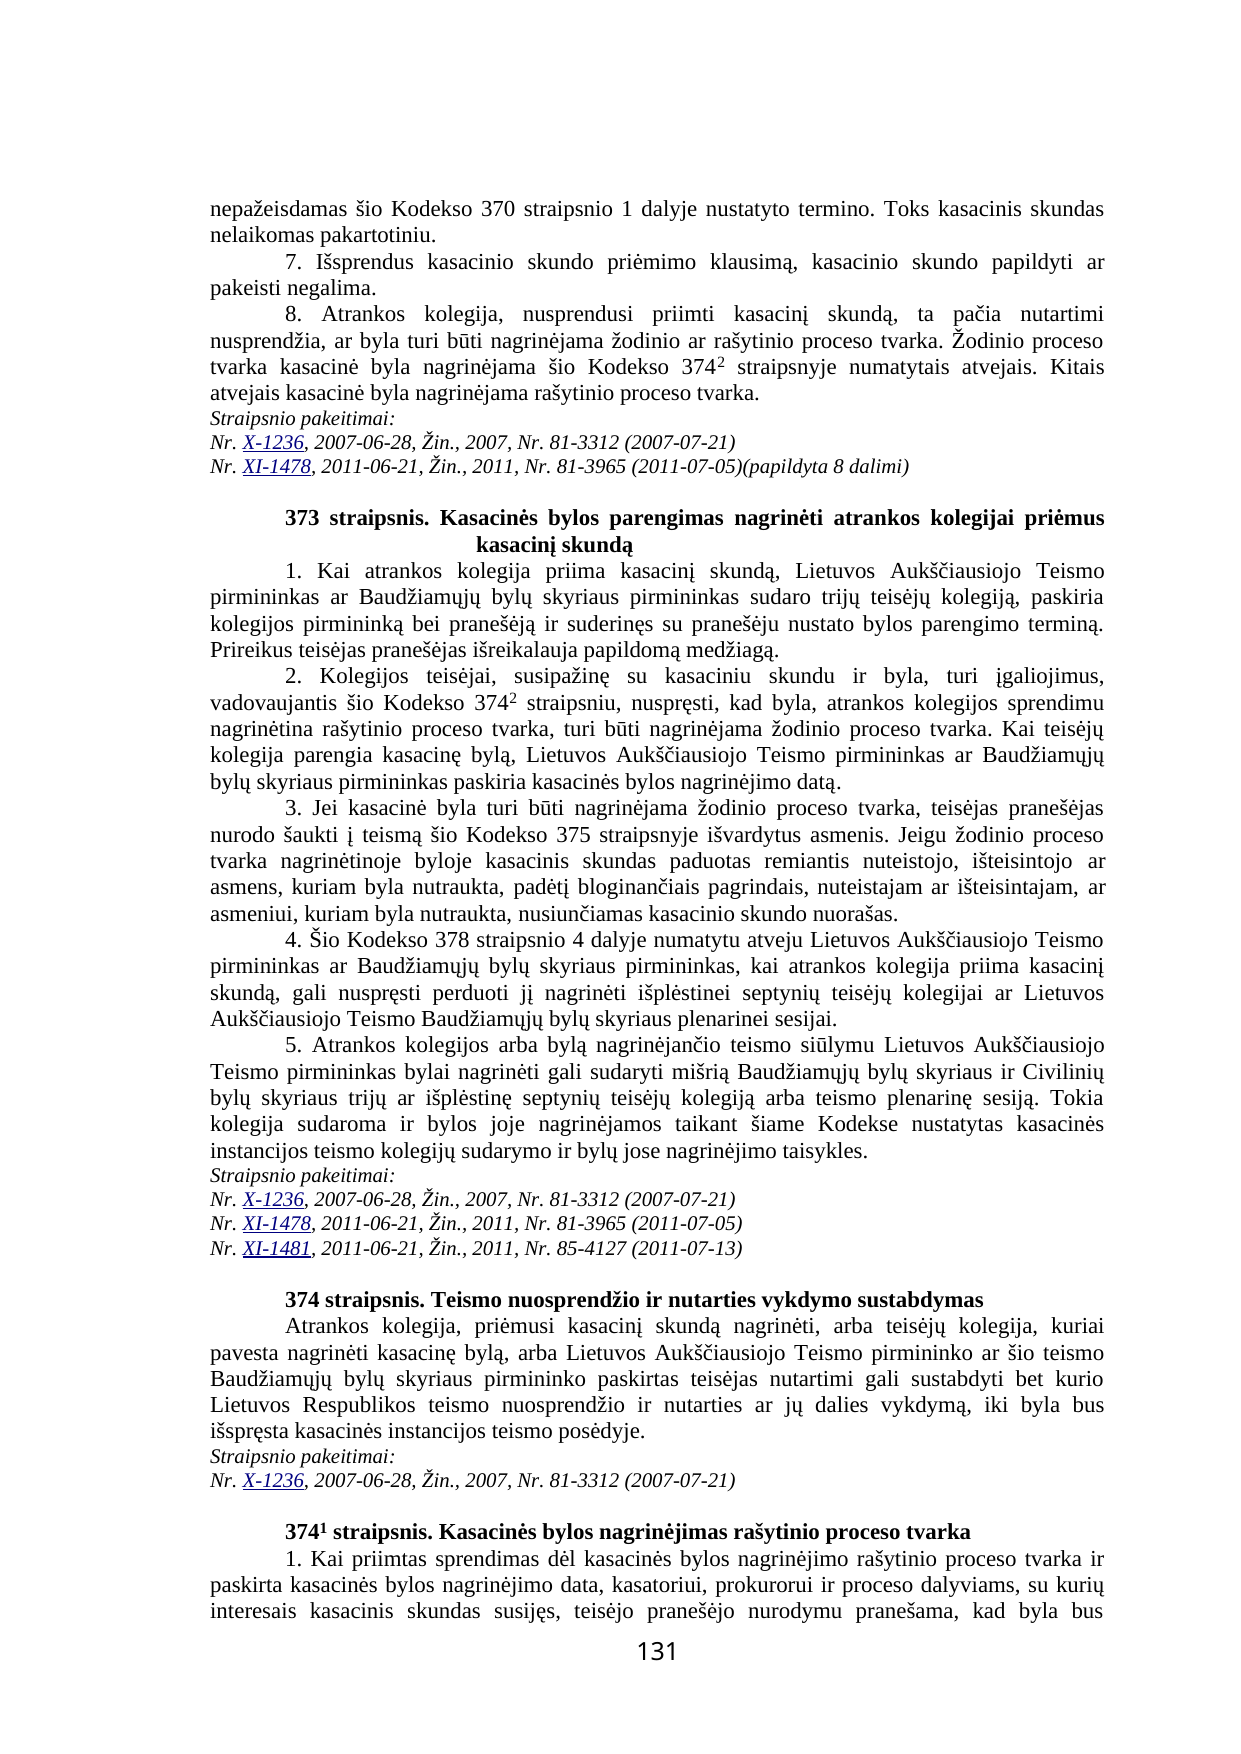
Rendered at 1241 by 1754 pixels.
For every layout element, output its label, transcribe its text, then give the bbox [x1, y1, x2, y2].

text Straipsnio pakeitimai: [210, 1163, 1106, 1187]
text 8. Atrankos kolegija, nusprendusi priimti kasacinį skundą, ta pačia nutartimi nusprendžia, ar byla turi būti nagrinėjama žodinio ar rašytinio proceso tvarka. Žodinio proceso tvarka kasacinė byla nagrinėjama šio Kodekso 3742 straipsnyje numatytais atvejais. Kitais atvejais kasacinė byla nagrinėjama rašytinio proceso tvarka. [210, 300, 1106, 406]
text Nr. X-1236, 2007-06-28, Žin., 2007, Nr. 81-3312 (2007-07-21) [210, 1468, 1106, 1492]
text 373 straipsnis. Kasacinės bylos parengimas nagrinėti atrankos kolegijai priėmus kasacinį skundą [285, 504, 1106, 557]
text 3. Jei kasacinė byla turi būti nagrinėjama žodinio proceso tvarka, teisėjas pranešėjas nurodo šaukti į teismą šio Kodekso 375 straipsnyje išvardytus asmenis. Jeigu žodinio proceso tvarka nagrinėtinoje byloje kasacinis skundas paduotas remiantis nuteistojo, išteisintojo ar asmens, kuriam byla nutraukta, padėtį bloginančiais pagrindais, nuteistajam ar išteisintajam, ar asmeniui, kuriam byla nutraukta, nusiunčiamas kasacinio skundo nuorašas. [210, 794, 1106, 926]
text 4. Šio Kodekso 378 straipsnio 4 dalyje numatytu atveju Lietuvos Aukščiausiojo Teismo pirmininkas ar Baudžiamųjų bylų skyriaus pirmininkas, kai atrankos kolegija priima kasacinį skundą, gali nuspręsti perduoti jį nagrinėti išplėstinei septynių teisėjų kolegijai ar Lietuvos Aukščiausiojo Teismo Baudžiamųjų bylų skyriaus plenarinei sesijai. [210, 926, 1106, 1031]
text 5. Atrankos kolegijos arba bylą nagrinėjančio teismo siūlymu Lietuvos Aukščiausiojo Teismo pirmininkas bylai nagrinėti gali sudaryti mišrią Baudžiamųjų bylų skyriaus ir Civilinių bylų skyriaus trijų ar išplėstinę septynių teisėjų kolegiją arba teismo plenarinę sesiją. Tokia kolegija sudaroma ir bylos joje nagrinėjamos taikant šiame Kodekse nustatytas kasacinės instancijos teismo kolegijų sudarymo ir bylų jose nagrinėjimo taisykles. [210, 1031, 1106, 1163]
text Nr. XI-1478, 2011-06-21, Žin., 2011, Nr. 81-3965 (2011-07-05)(papildyta 8 dalimi) [210, 454, 1106, 478]
text 1. Kai atrankos kolegija priima kasacinį skundą, Lietuvos Aukščiausiojo Teismo pirmininkas ar Baudžiamųjų bylų skyriaus pirmininkas sudaro trijų teisėjų kolegiją, paskiria kolegijos pirmininką bei pranešėją ir suderinęs su pranešėju nustato bylos parengimo terminą. Prireikus teisėjas pranešėjas išreikalauja papildomą medžiagą. [210, 557, 1106, 662]
text 374 straipsnis. Teismo nuosprendžio ir nutarties vykdymo sustabdymas [210, 1286, 1106, 1312]
text Atrankos kolegija, priėmusi kasacinį skundą nagrinėti, arba teisėjų kolegija, kuriai pavesta nagrinėti kasacinę bylą, arba Lietuvos Aukščiausiojo Teismo pirmininko ar šio teismo Baudžiamųjų bylų skyriaus pirmininko paskirtas teisėjas nutartimi gali sustabdyti bet kurio Lietuvos Respublikos teismo nuosprendžio ir nutarties ar jų dalies vykdymą, iki byla bus išspręsta kasacinės instancijos teismo posėdyje. [210, 1312, 1106, 1444]
text Nr. X-1236, 2007-06-28, Žin., 2007, Nr. 81-3312 (2007-07-21) [210, 430, 1106, 454]
text 2. Kolegijos teisėjai, susipažinę su kasaciniu skundu ir byla, turi įgaliojimus, vadovaujantis šio Kodekso 3742 straipsniu, nuspręsti, kad byla, atrankos kolegijos sprendimu nagrinėtina rašytinio proceso tvarka, turi būti nagrinėjama žodinio proceso tvarka. Kai teisėjų kolegija parengia kasacinę bylą, Lietuvos Aukščiausiojo Teismo pirmininkas ar Baudžiamųjų bylų skyriaus pirmininkas paskiria kasacinės bylos nagrinėjimo datą. [210, 662, 1106, 794]
text 1. Kai priimtas sprendimas dėl kasacinės bylos nagrinėjimo rašytinio proceso tvarka ir paskirta kasacinės bylos nagrinėjimo data, kasatoriui, prokurorui ir proceso dalyviams, su kurių interesais kasacinis skundas susijęs, teisėjo pranešėjo nurodymu pranešama, kad byla bus [210, 1545, 1106, 1624]
text 7. Išsprendus kasacinio skundo priėmimo klausimą, kasacinio skundo papildyti ar pakeisti negalima. [210, 248, 1106, 300]
text Nr. X-1236, 2007-06-28, Žin., 2007, Nr. 81-3312 (2007-07-21) [210, 1187, 1106, 1211]
text Nr. XI-1481, 2011-06-21, Žin., 2011, Nr. 85-4127 (2011-07-13) [210, 1235, 1106, 1259]
text Straipsnio pakeitimai: [210, 406, 1106, 430]
text Nr. XI-1478, 2011-06-21, Žin., 2011, Nr. 81-3965 (2011-07-05) [210, 1211, 1106, 1235]
text Straipsnio pakeitimai: [210, 1444, 1106, 1468]
text 3741 straipsnis. Kasacinės bylos nagrinėjimas rašytinio proceso tvarka [210, 1518, 1106, 1545]
text nepažeisdamas šio Kodekso 370 straipsnio 1 dalyje nustatyto termino. Toks kasacinis skundas nelaikomas pakartotiniu. [210, 195, 1106, 248]
